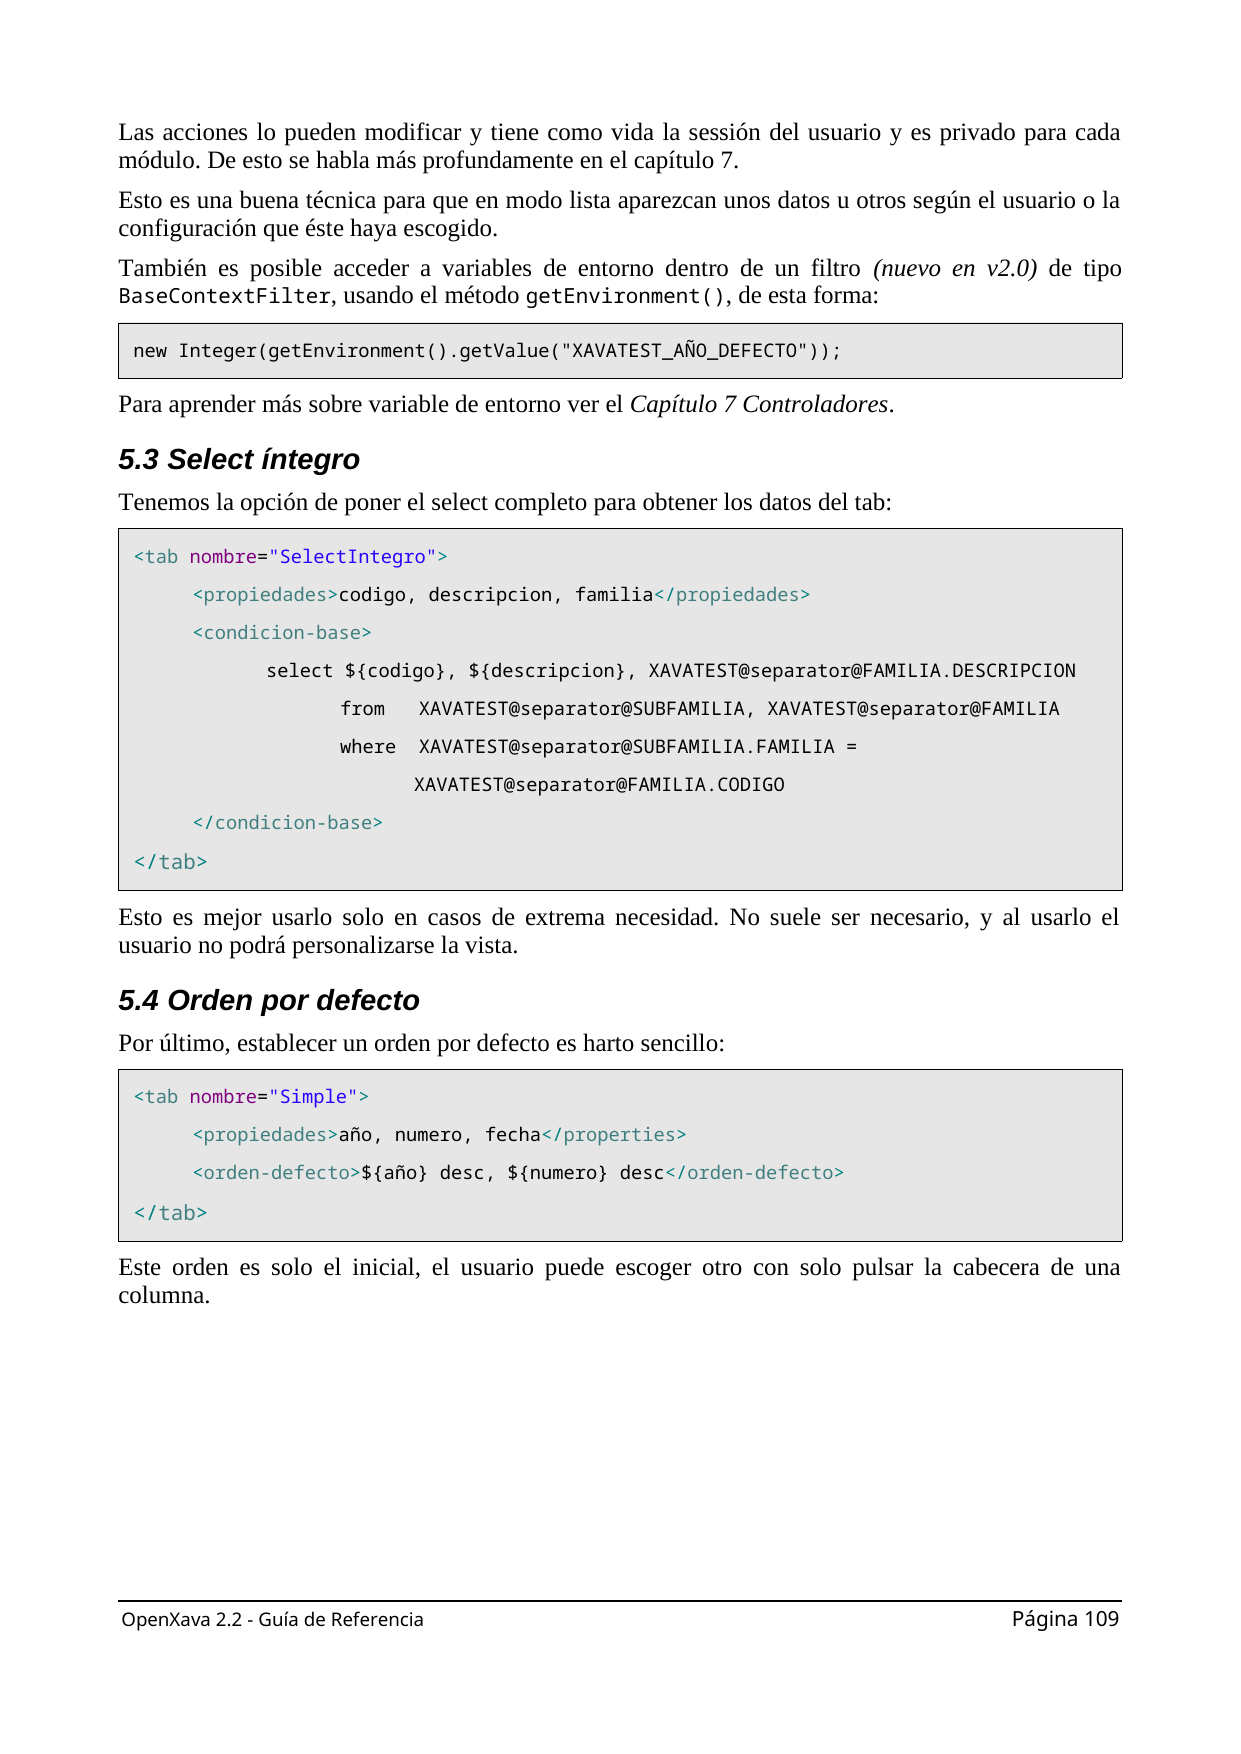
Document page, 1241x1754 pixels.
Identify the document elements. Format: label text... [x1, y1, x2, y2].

text from XAVATEST@separator@SUBFAMILIA, XAVATEST@separator@FAMILIA [119, 680, 1122, 718]
text También es posible acceder a variables de entorno dentro de un filtro (nuevo en v2.0) de tipo BaseContextFilter, usando el método getEnvironment(), de esta forma: [118, 254, 1122, 310]
text <orden-defecto>${año} desc, ${numero} desc</orden-defecto> [119, 1145, 1122, 1183]
text <tab nombre="SelectIntegro"> [119, 529, 1122, 566]
text Tenemos la opción de poner el select completo para obtener los datos del tab: [118, 488, 1122, 516]
text Este orden es solo el inicial, el usuario puede escoger otro con solo pulsar la cabecera de una columna. [118, 1253, 1122, 1309]
text </tab> [119, 1183, 1122, 1241]
subtitle Select íntegro [118, 443, 1122, 476]
text </condicion-base> [119, 794, 1122, 832]
text Para aprender más sobre variable de entorno ver el Capítulo 7 Controladores. [118, 390, 1122, 418]
text where XAVATEST@separator@SUBFAMILIA.FAMILIA = [119, 718, 1122, 756]
text Esto es mejor usarlo solo en casos de extrema necesidad. No suele ser necesario, y al usarlo el usuario no podrá personalizarse la vista. [118, 903, 1122, 958]
text <propiedades>codigo, descripcion, familia</propiedades> [119, 566, 1122, 604]
text <condicion-base> [119, 604, 1122, 642]
subtitle Orden por defecto [118, 983, 1122, 1016]
text Esto es una buena técnica para que en modo lista aparezcan unos datos u otros según el usuario o la configuración que éste haya escogido. [118, 186, 1122, 241]
text XAVATEST@separator@FAMILIA.CODIGO [119, 756, 1122, 794]
text <tab nombre="Simple"> [119, 1070, 1122, 1107]
text Por último, establecer un orden por defecto es harto sencillo: [118, 1029, 1122, 1056]
text select ${codigo}, ${descripcion}, XAVATEST@separator@FAMILIA.DESCRIPCION [119, 642, 1122, 680]
text Las acciones lo pueden modificar y tiene como vida la sessión del usuario y es privado para cada módulo. De esto se habla más profundamente en el capítulo 7. [118, 118, 1122, 173]
text <propiedades>año, numero, fecha</properties> [119, 1107, 1122, 1145]
text new Integer(getEnvironment().getValue("XAVATEST_AÑO_DEFECTO")); [119, 324, 1122, 378]
text </tab> [119, 832, 1122, 890]
